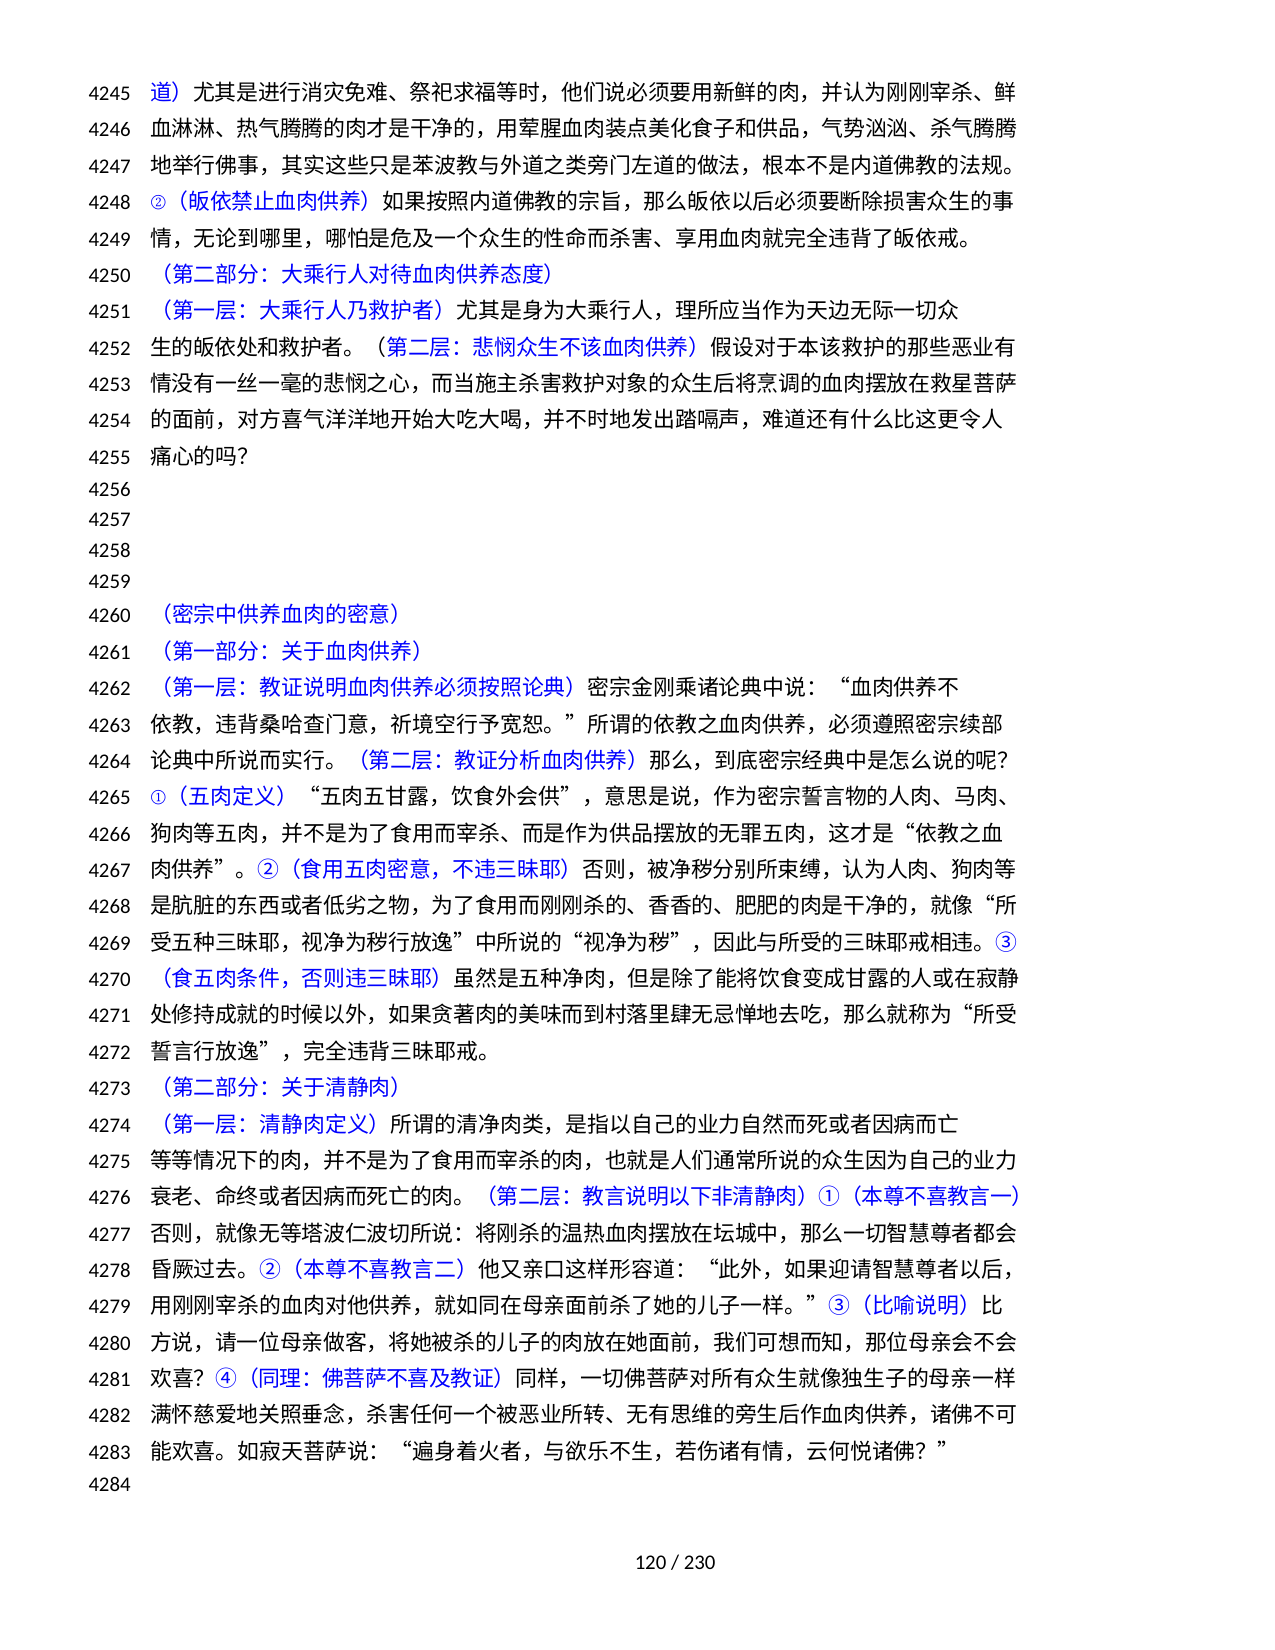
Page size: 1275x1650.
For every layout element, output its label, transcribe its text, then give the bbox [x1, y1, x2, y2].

text 肉供养”。②（食用五肉密意，不违三昧耶）否则，被净秽分别所束缚，认为人肉、狗肉等 [150, 852, 1200, 884]
text 昏厥过去。②（本尊不喜教言二）他又亲口这样形容道：“此外，如果迎请智慧尊者以后， [150, 1252, 1200, 1284]
text ①（五肉定义）“五肉五甘露，饮食外会供”，意思是说，作为密宗誓言物的人肉、马肉、 [150, 779, 1200, 811]
text 衰老、命终或者因病而死亡的肉。（第二层：教言说明以下非清静肉）①（本尊不喜教言一） [150, 1179, 1200, 1211]
text 依教，违背桑哈查门意，祈境空行予宽恕。”所谓的依教之血肉供养，必须遵照密宗续部 [150, 707, 1200, 738]
text 满怀慈爱地关照垂念，杀害任何一个被恶业所转、无有思维的旁生后作血肉供养，诸佛不可 [150, 1397, 1200, 1429]
text 等等情况下的肉，并不是为了食用而宰杀的肉，也就是人们通常所说的众生因为自己的业力 [150, 1143, 1200, 1174]
text 誓言行放逸”，完全违背三昧耶戒。 [150, 1034, 1200, 1066]
text 能欢喜。如寂天菩萨说：“遍身着火者，与欲乐不生，若伤诸有情，云何悦诸佛？” [150, 1434, 1200, 1465]
text （密宗中供养血肉的密意） [150, 597, 1200, 629]
text 是肮脏的东西或者低劣之物，为了食用而刚刚杀的、香香的、肥肥的肉是干净的，就像“所 [150, 888, 1200, 920]
text （第一层：清静肉定义）所谓的清净肉类，是指以自己的业力自然而死或者因病而亡 [150, 1107, 1200, 1138]
text （第二部分：关于清静肉） [150, 1070, 1200, 1102]
text （第二部分：大乘行人对待血肉供养态度） [150, 257, 1200, 288]
text 痛心的吗？ [150, 439, 1200, 470]
text 方说，请一位母亲做客，将她被杀的儿子的肉放在她面前，我们可想而知，那位母亲会不会 [150, 1325, 1200, 1356]
text （第一部分：关于血肉供养） [150, 634, 1200, 666]
text 的面前，对方喜气洋洋地开始大吃大喝，并不时地发出踏嗝声，难道还有什么比这更令人 [150, 402, 1200, 434]
text 道）尤其是进行消灾免难、祭祀求福等时，他们说必须要用新鲜的肉，并认为刚刚宰杀、鲜 [150, 75, 1200, 107]
text 生的皈依处和救护者。（第二层：悲悯众生不该血肉供养）假设对于本该救护的那些恶业有 [150, 329, 1200, 361]
text 情，无论到哪里，哪怕是危及一个众生的性命而杀害、享用血肉就完全违背了皈依戒。 [150, 221, 1200, 252]
text （食五肉条件，否则违三昧耶）虽然是五种净肉，但是除了能将饮食变成甘露的人或在寂静 [150, 961, 1200, 993]
text （第一层：教证说明血肉供养必须按照论典）密宗金刚乘诸论典中说：“血肉供养不 [150, 670, 1200, 702]
text 狗肉等五肉，并不是为了食用而宰杀、而是作为供品摆放的无罪五肉，这才是“依教之血 [150, 816, 1200, 847]
text 血淋淋、热气腾腾的肉才是干净的，用荤腥血肉装点美化食子和供品，气势汹汹、杀气腾腾 [150, 111, 1200, 143]
text 地举行佛事，其实这些只是苯波教与外道之类旁门左道的做法，根本不是内道佛教的法规。 [150, 148, 1200, 179]
text 用刚刚宰杀的血肉对他供养，就如同在母亲面前杀了她的儿子一样。”③（比喻说明）比 [150, 1288, 1200, 1320]
text 否则，就像无等塔波仁波切所说：将刚杀的温热血肉摆放在坛城中，那么一切智慧尊者都会 [150, 1216, 1200, 1247]
text 论典中所说而实行。（第二层：教证分析血肉供养）那么，到底密宗经典中是怎么说的呢？ [150, 743, 1200, 774]
text ②（皈依禁止血肉供养）如果按照内道佛教的宗旨，那么皈依以后必须要断除损害众生的事 [150, 184, 1200, 216]
text 情没有一丝一毫的悲悯之心，而当施主杀害救护对象的众生后将烹调的血肉摆放在救星菩萨 [150, 366, 1200, 398]
text 欢喜？④（同理：佛菩萨不喜及教证）同样，一切佛菩萨对所有众生就像独生子的母亲一样 [150, 1361, 1200, 1393]
text 受五种三昧耶，视净为秽行放逸”中所说的“视净为秽”，因此与所受的三昧耶戒相违。③ [150, 925, 1200, 956]
text 处修持成就的时候以外，如果贪著肉的美味而到村落里肆无忌惮地去吃，那么就称为“所受 [150, 997, 1200, 1029]
text （第一层：大乘行人乃救护者）尤其是身为大乘行人，理所应当作为天边无际一切众 [150, 293, 1200, 325]
